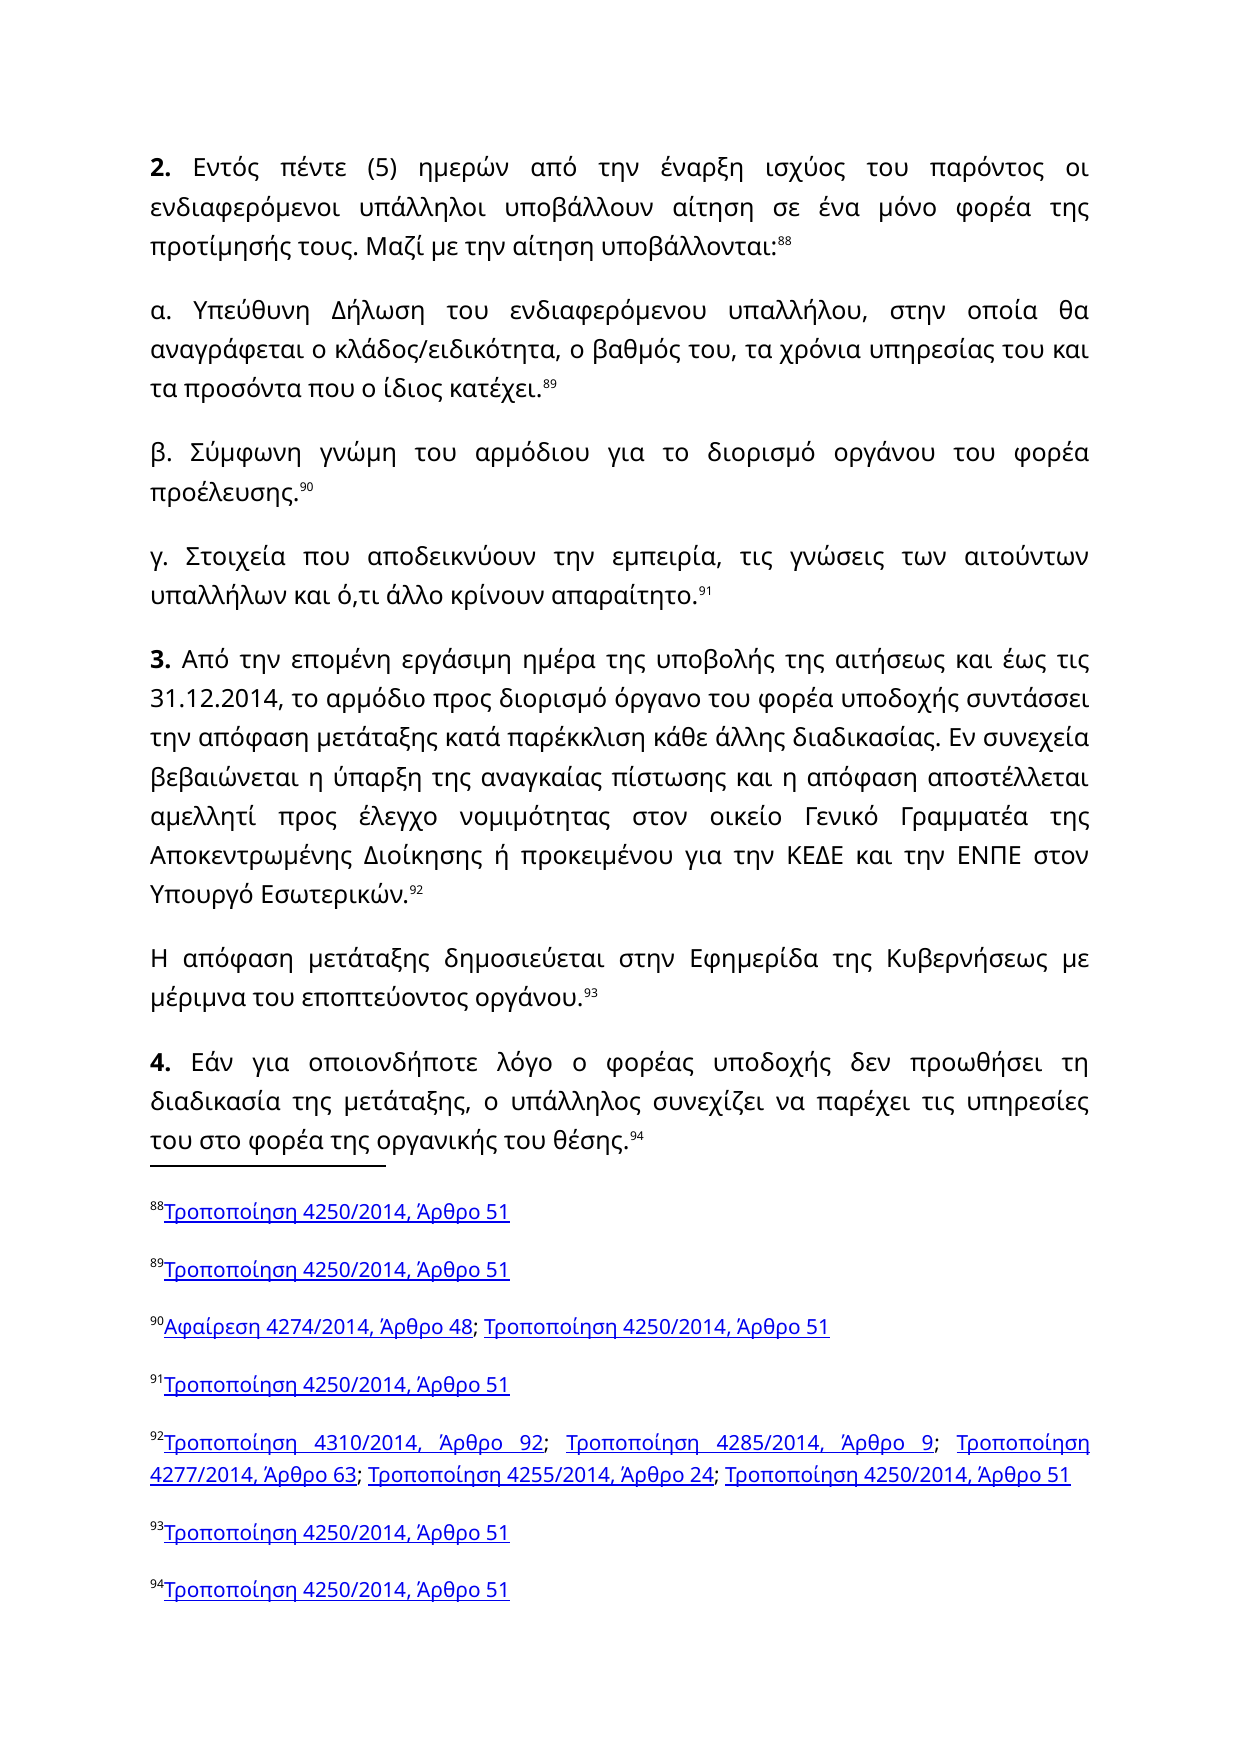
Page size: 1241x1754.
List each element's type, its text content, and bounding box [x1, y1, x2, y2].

text 4. Εάν για οποιονδήποτε λόγο ο φορέας υποδοχής δεν προωθήσει τη διαδικασία της μετάταξης, ο υπάλληλος συνεχίζει να παρέχει τις υπηρεσίες του στο φορέα της οργανικής του θέσης. [150, 1044, 1090, 1157]
text γ. Στοιχεία που αποδεικνύουν την εμπειρία, τις γνώσεις των αιτούντων υπαλλήλων και ό,τι άλλο κρίνουν απαραίτητο. [150, 538, 1090, 612]
text β. Σύμφωνη γνώμη του αρμόδιου για το διορισμό οργάνου του φορέα προέλευσης. [150, 435, 1090, 508]
text Τροποποίηση 4250/2014, Άρθρο 51 [150, 1197, 1090, 1226]
text Τροποποίηση 4250/2014, Άρθρο 51 [150, 1576, 1090, 1604]
text Τροποποίηση 4250/2014, Άρθρο 51 [150, 1518, 1090, 1546]
text α. Υπεύθυνη Δήλωση του ενδιαφερόμενου υπαλλήλου, στην οποία θα αναγράφεται ο κλάδος/ειδικότητα, ο βαθμός του, τα χρόνια υπηρεσίας του και τα προσόντα που ο ίδιος κατέχει. [150, 292, 1090, 405]
text Τροποποίηση 4250/2014, Άρθρο 51 [150, 1255, 1090, 1283]
text Αφαίρεση 4274/2014, Άρθρο 48; Τροποποίηση 4250/2014, Άρθρο 51 [150, 1312, 1090, 1341]
text Τροποποίηση 4310/2014, Άρθρο 92; Τροποποίηση 4285/2014, Άρθρο 9; Τροποποίηση 4277/2014, Άρθρο 63; Τροποποίηση 4255/2014, Άρθρο 24; Τροποποίηση 4250/2014, Άρθρο 51 [150, 1428, 1090, 1489]
text Τροποποίηση 4250/2014, Άρθρο 51 [150, 1370, 1090, 1398]
text 3. Από την επομένη εργάσιμη ημέρα της υποβολής της αιτήσεως και έως τις 31.12.2014, το αρμόδιο προς διορισμό όργανο του φορέα υποδοχής συντάσσει την απόφαση μετάταξης κατά παρέκκλιση κάθε άλλης διαδικασίας. Εν συνεχεία βεβαιώνεται η ύπαρξη της αναγκαίας πίστωσης και η απόφαση αποστέλλεται αμελλητί προς έλεγχο νομιμότητας στον οικείο Γενικό Γραμματέα της Αποκεντρωμένης Διοίκησης ή προκειμένου για την ΚΕΔΕ και την ΕΝΠΕ στον Υπουργό Εσωτερικών. [150, 642, 1090, 911]
text Η απόφαση μετάταξης δημοσιεύεται στην Εφημερίδα της Κυβερνήσεως με μέριμνα του εποπτεύοντος οργάνου. [150, 941, 1090, 1014]
text 2. Εντός πέντε (5) ημερών από την έναρξη ισχύος του παρόντος οι ενδιαφερόμενοι υπάλληλοι υποβάλλουν αίτηση σε ένα μόνο φορέα της προτίμησής τους. Μαζί με την αίτηση υποβάλλονται: [150, 150, 1090, 262]
